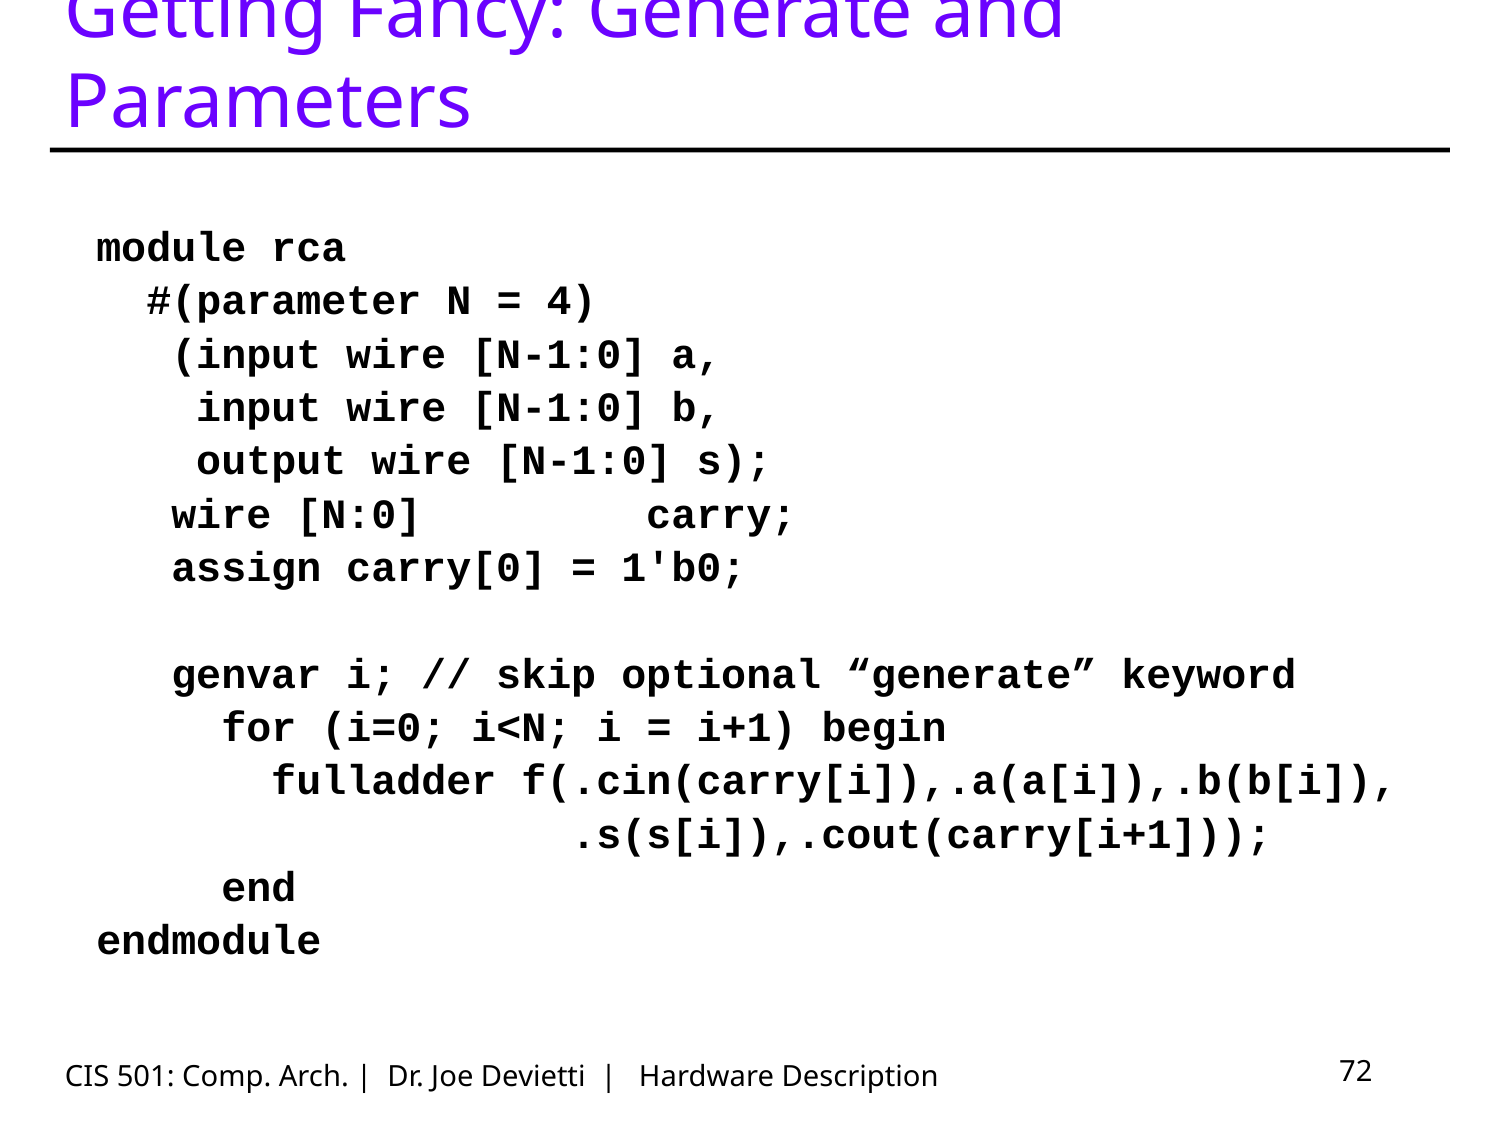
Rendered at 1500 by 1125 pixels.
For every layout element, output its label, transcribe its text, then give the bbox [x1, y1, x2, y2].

text_box Getting Fancy: Generate and Parameters [50, 37, 1444, 150]
text_box module rca #(parameter N = 4) (input wire [N-1:0] a, input wire [N-1:0] b, output wire [N-1:0] s); wire [N:0] carry; assign carry[0] = 1'b0; genvar i; // skip optional “generate” keyword for (i=0; i<N; i = i+1) begin fulladder f(.cin(carry[i]),.a(a[i]),.b(b[i]), .s(s[i]),.cout(carry[i+1])); end endmodule [6, 218, 1412, 972]
text_box [1074, 1049, 1388, 1100]
text_box CIS 501: Comp. Arch. | Dr. Joe Devietti | Hardware Description [49, 1049, 988, 1100]
